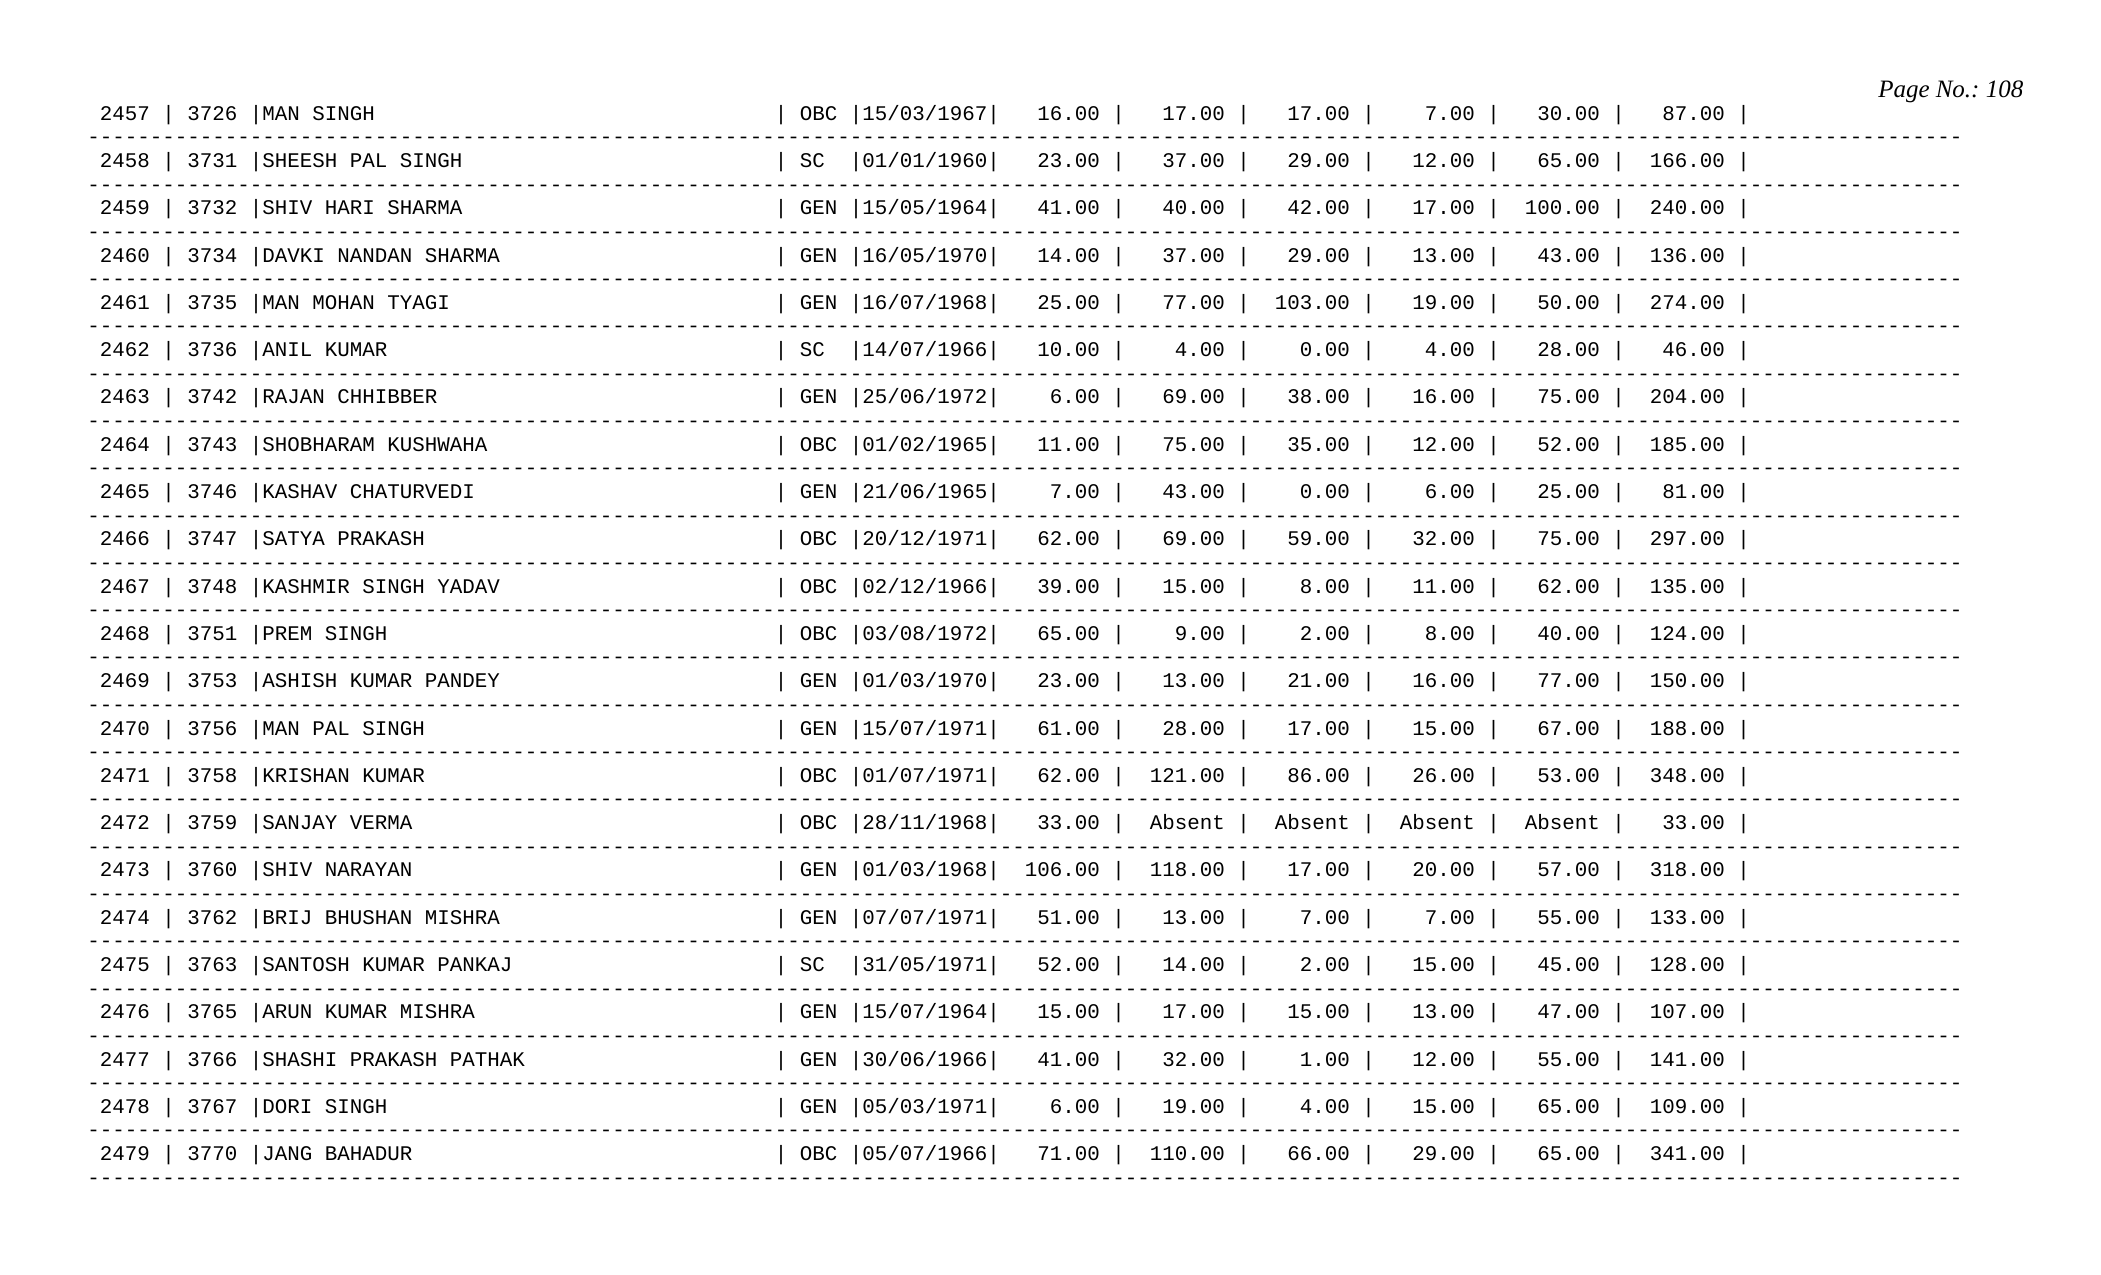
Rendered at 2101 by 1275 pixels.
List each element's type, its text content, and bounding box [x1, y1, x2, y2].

text 2477 | 3766 |SHASHI PRAKASH PATHAK | GEN |30/06/1966| 41.00 | 32.00 | 1.00 | 12.00 | 55.00 | 141.00 | [87, 1048, 2025, 1072]
text 2479 | 3770 |JANG BAHADUR | OBC |05/07/1966| 71.00 | 110.00 | 66.00 | 29.00 | 65.00 | 341.00 | [87, 1143, 2025, 1167]
text ------------------------------------------------------------------------------------------------------------------------------------------------------ [87, 930, 2025, 954]
text ------------------------------------------------------------------------------------------------------------------------------------------------------ [87, 174, 2025, 197]
text 2475 | 3763 |SANTOSH KUMAR PANKAJ | SC |31/05/1971| 52.00 | 14.00 | 2.00 | 15.00 | 45.00 | 128.00 | [87, 954, 2025, 978]
text ------------------------------------------------------------------------------------------------------------------------------------------------------ [87, 1119, 2025, 1143]
text 2469 | 3753 |ASHISH KUMAR PANDEY | GEN |01/03/1970| 23.00 | 13.00 | 21.00 | 16.00 | 77.00 | 150.00 | [87, 670, 2025, 694]
text ------------------------------------------------------------------------------------------------------------------------------------------------------ [87, 883, 2025, 907]
text 2478 | 3767 |DORI SINGH | GEN |05/03/1971| 6.00 | 19.00 | 4.00 | 15.00 | 65.00 | 109.00 | [87, 1096, 2025, 1119]
text ------------------------------------------------------------------------------------------------------------------------------------------------------ [87, 505, 2025, 528]
text 2461 | 3735 |MAN MOHAN TYAGI | GEN |16/07/1968| 25.00 | 77.00 | 103.00 | 19.00 | 50.00 | 274.00 | [87, 292, 2025, 316]
text ------------------------------------------------------------------------------------------------------------------------------------------------------ [87, 1167, 2025, 1190]
text ------------------------------------------------------------------------------------------------------------------------------------------------------ [87, 836, 2025, 859]
text ------------------------------------------------------------------------------------------------------------------------------------------------------ [87, 126, 2025, 150]
text 2473 | 3760 |SHIV NARAYAN | GEN |01/03/1968| 106.00 | 118.00 | 17.00 | 20.00 | 57.00 | 318.00 | [87, 859, 2025, 883]
text ------------------------------------------------------------------------------------------------------------------------------------------------------ [87, 268, 2025, 292]
text ------------------------------------------------------------------------------------------------------------------------------------------------------ [87, 978, 2025, 1001]
text ------------------------------------------------------------------------------------------------------------------------------------------------------ [87, 552, 2025, 576]
text ------------------------------------------------------------------------------------------------------------------------------------------------------ [87, 1025, 2025, 1048]
text ------------------------------------------------------------------------------------------------------------------------------------------------------ [87, 457, 2025, 481]
text 2462 | 3736 |ANIL KUMAR | SC |14/07/1966| 10.00 | 4.00 | 0.00 | 4.00 | 28.00 | 46.00 | [87, 339, 2025, 363]
text ------------------------------------------------------------------------------------------------------------------------------------------------------ [87, 221, 2025, 244]
text 2468 | 3751 |PREM SINGH | OBC |03/08/1972| 65.00 | 9.00 | 2.00 | 8.00 | 40.00 | 124.00 | [87, 623, 2025, 647]
text 2471 | 3758 |KRISHAN KUMAR | OBC |01/07/1971| 62.00 | 121.00 | 86.00 | 26.00 | 53.00 | 348.00 | [87, 765, 2025, 788]
text ------------------------------------------------------------------------------------------------------------------------------------------------------ [87, 694, 2025, 717]
text 2467 | 3748 |KASHMIR SINGH YADAV | OBC |02/12/1966| 39.00 | 15.00 | 8.00 | 11.00 | 62.00 | 135.00 | [87, 576, 2025, 599]
text ------------------------------------------------------------------------------------------------------------------------------------------------------ [87, 1072, 2025, 1096]
text ------------------------------------------------------------------------------------------------------------------------------------------------------ [87, 741, 2025, 765]
text 2465 | 3746 |KASHAV CHATURVEDI | GEN |21/06/1965| 7.00 | 43.00 | 0.00 | 6.00 | 25.00 | 81.00 | [87, 481, 2025, 505]
text 2458 | 3731 |SHEESH PAL SINGH | SC |01/01/1960| 23.00 | 37.00 | 29.00 | 12.00 | 65.00 | 166.00 | [87, 150, 2025, 174]
text 2464 | 3743 |SHOBHARAM KUSHWAHA | OBC |01/02/1965| 11.00 | 75.00 | 35.00 | 12.00 | 52.00 | 185.00 | [87, 434, 2025, 457]
text ------------------------------------------------------------------------------------------------------------------------------------------------------ [87, 363, 2025, 386]
text 2460 | 3734 |DAVKI NANDAN SHARMA | GEN |16/05/1970| 14.00 | 37.00 | 29.00 | 13.00 | 43.00 | 136.00 | [87, 244, 2025, 268]
text 2470 | 3756 |MAN PAL SINGH | GEN |15/07/1971| 61.00 | 28.00 | 17.00 | 15.00 | 67.00 | 188.00 | [87, 717, 2025, 741]
text 2463 | 3742 |RAJAN CHHIBBER | GEN |25/06/1972| 6.00 | 69.00 | 38.00 | 16.00 | 75.00 | 204.00 | [87, 386, 2025, 410]
text ------------------------------------------------------------------------------------------------------------------------------------------------------ [87, 316, 2025, 339]
text ------------------------------------------------------------------------------------------------------------------------------------------------------ [87, 788, 2025, 812]
text 2474 | 3762 |BRIJ BHUSHAN MISHRA | GEN |07/07/1971| 51.00 | 13.00 | 7.00 | 7.00 | 55.00 | 133.00 | [87, 907, 2025, 930]
text 2476 | 3765 |ARUN KUMAR MISHRA | GEN |15/07/1964| 15.00 | 17.00 | 15.00 | 13.00 | 47.00 | 107.00 | [87, 1001, 2025, 1025]
text ------------------------------------------------------------------------------------------------------------------------------------------------------ [87, 599, 2025, 623]
text 2466 | 3747 |SATYA PRAKASH | OBC |20/12/1971| 62.00 | 69.00 | 59.00 | 32.00 | 75.00 | 297.00 | [87, 528, 2025, 552]
text 2457 | 3726 |MAN SINGH | OBC |15/03/1967| 16.00 | 17.00 | 17.00 | 7.00 | 30.00 | 87.00 | [87, 103, 2025, 126]
text ------------------------------------------------------------------------------------------------------------------------------------------------------ [87, 647, 2025, 670]
text 2459 | 3732 |SHIV HARI SHARMA | GEN |15/05/1964| 41.00 | 40.00 | 42.00 | 17.00 | 100.00 | 240.00 | [87, 197, 2025, 221]
text ------------------------------------------------------------------------------------------------------------------------------------------------------ [87, 410, 2025, 434]
text 2472 | 3759 |SANJAY VERMA | OBC |28/11/1968| 33.00 | Absent | Absent | Absent | Absent | 33.00 | [87, 812, 2025, 836]
